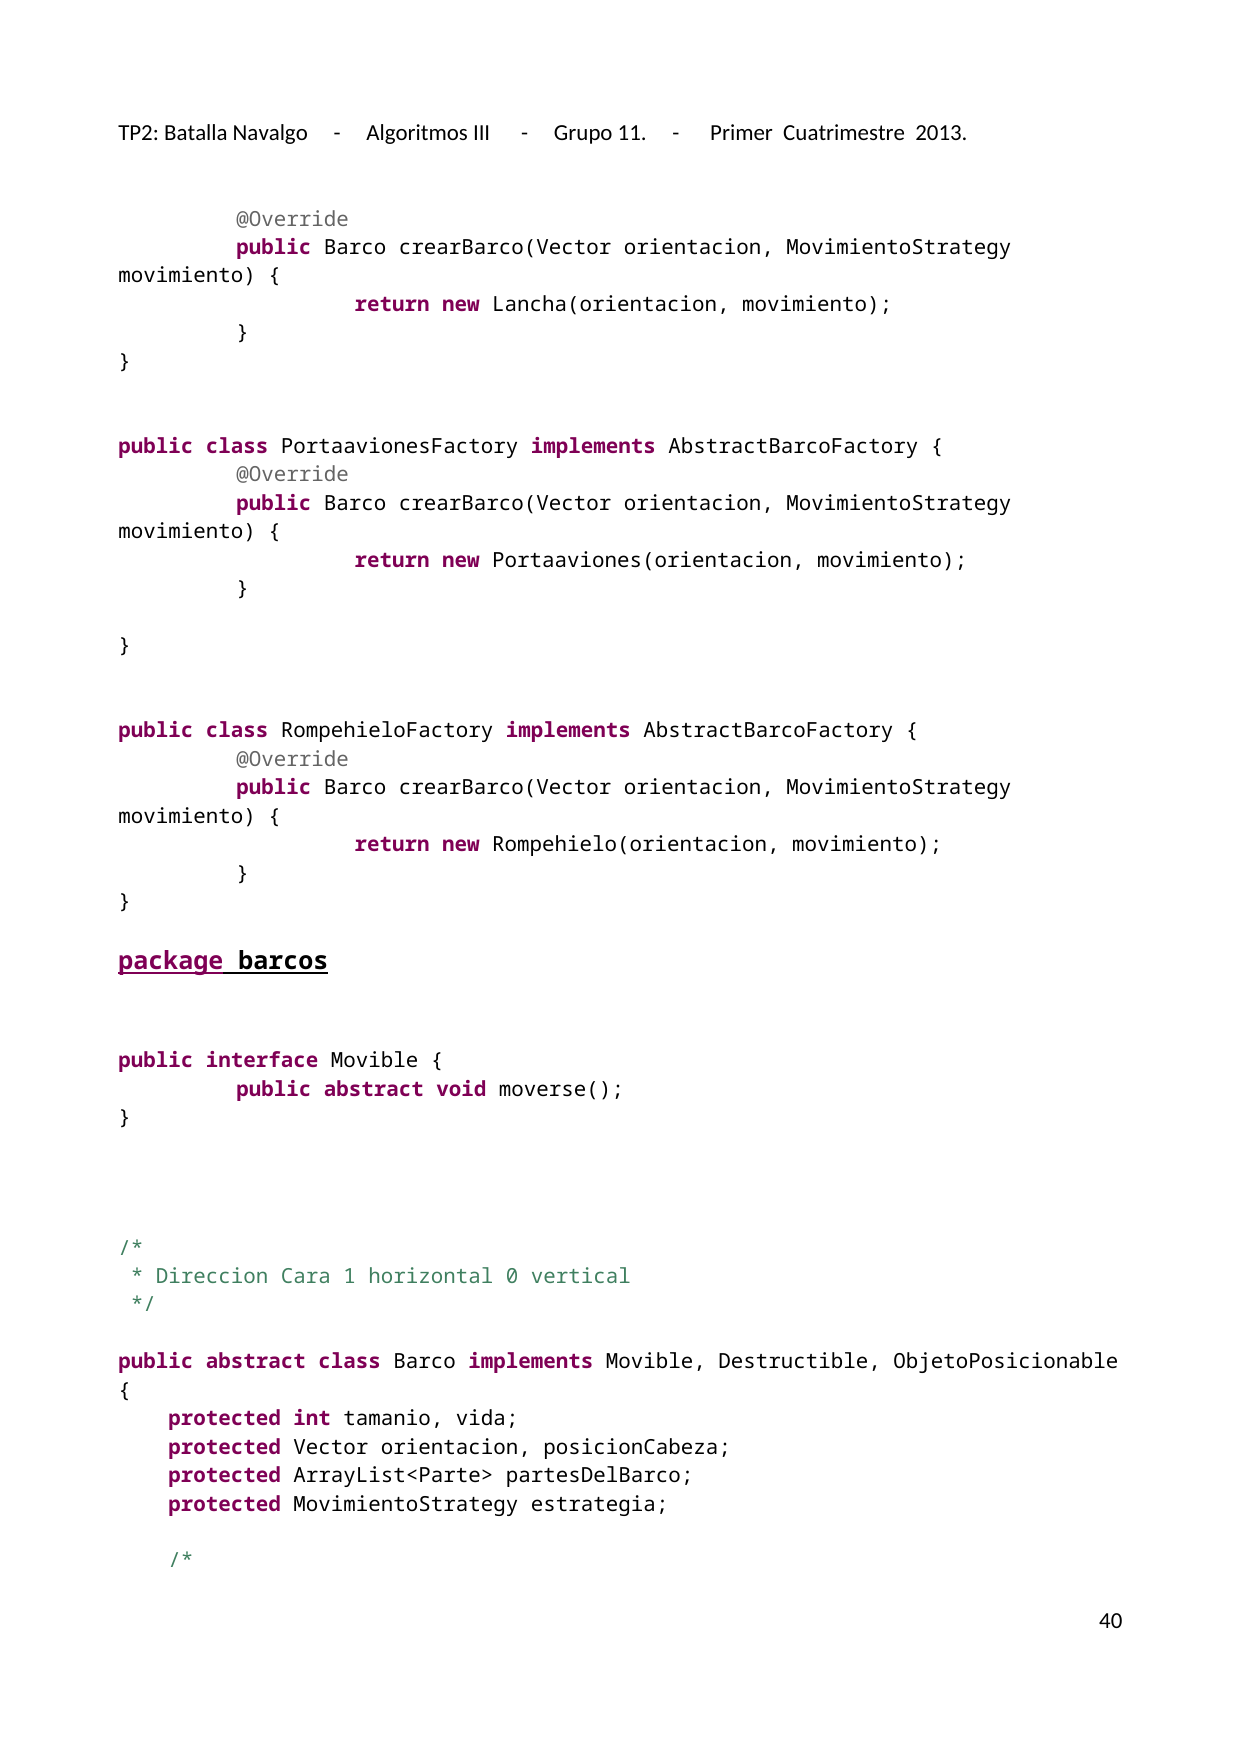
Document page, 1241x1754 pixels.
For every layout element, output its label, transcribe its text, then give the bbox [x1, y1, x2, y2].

text * Direccion Cara 1 horizontal 0 vertical [118, 1261, 1122, 1289]
text protected MovimientoStrategy estrategia; [118, 1489, 1122, 1517]
text public interface Movible { [118, 1045, 1122, 1074]
text package barcos [118, 943, 1122, 977]
text public class RompehieloFactory implements AbstractBarcoFactory { [118, 716, 1122, 744]
text public class PortaavionesFactory implements AbstractBarcoFactory { [118, 431, 1122, 459]
text } [118, 317, 1122, 346]
text } [118, 858, 1122, 886]
text public abstract class Barco implements Movible, Destructible, ObjetoPosicionable { [118, 1346, 1122, 1403]
text @Override [118, 459, 1122, 488]
text public Barco crearBarco(Vector orientacion, MovimientoStrategy movimiento) { [118, 232, 1122, 289]
text return new Rompehielo(orientacion, movimiento); [118, 829, 1122, 858]
text public abstract void moverse(); [118, 1074, 1122, 1102]
text return new Lancha(orientacion, movimiento); [118, 289, 1122, 317]
text } [118, 1102, 1122, 1131]
text @Override [118, 744, 1122, 772]
text } [118, 630, 1122, 659]
text protected ArrayList<Parte> partesDelBarco; [118, 1460, 1122, 1489]
text protected int tamanio, vida; [118, 1403, 1122, 1432]
text */ [118, 1289, 1122, 1318]
text } [118, 886, 1122, 914]
text } [118, 573, 1122, 602]
text return new Portaaviones(orientacion, movimiento); [118, 545, 1122, 573]
text public Barco crearBarco(Vector orientacion, MovimientoStrategy movimiento) { [118, 488, 1122, 545]
text public Barco crearBarco(Vector orientacion, MovimientoStrategy movimiento) { [118, 772, 1122, 829]
text } [118, 346, 1122, 374]
text /* [118, 1233, 1122, 1261]
text @Override [118, 204, 1122, 232]
text /* [118, 1546, 1122, 1574]
text protected Vector orientacion, posicionCabeza; [118, 1432, 1122, 1460]
